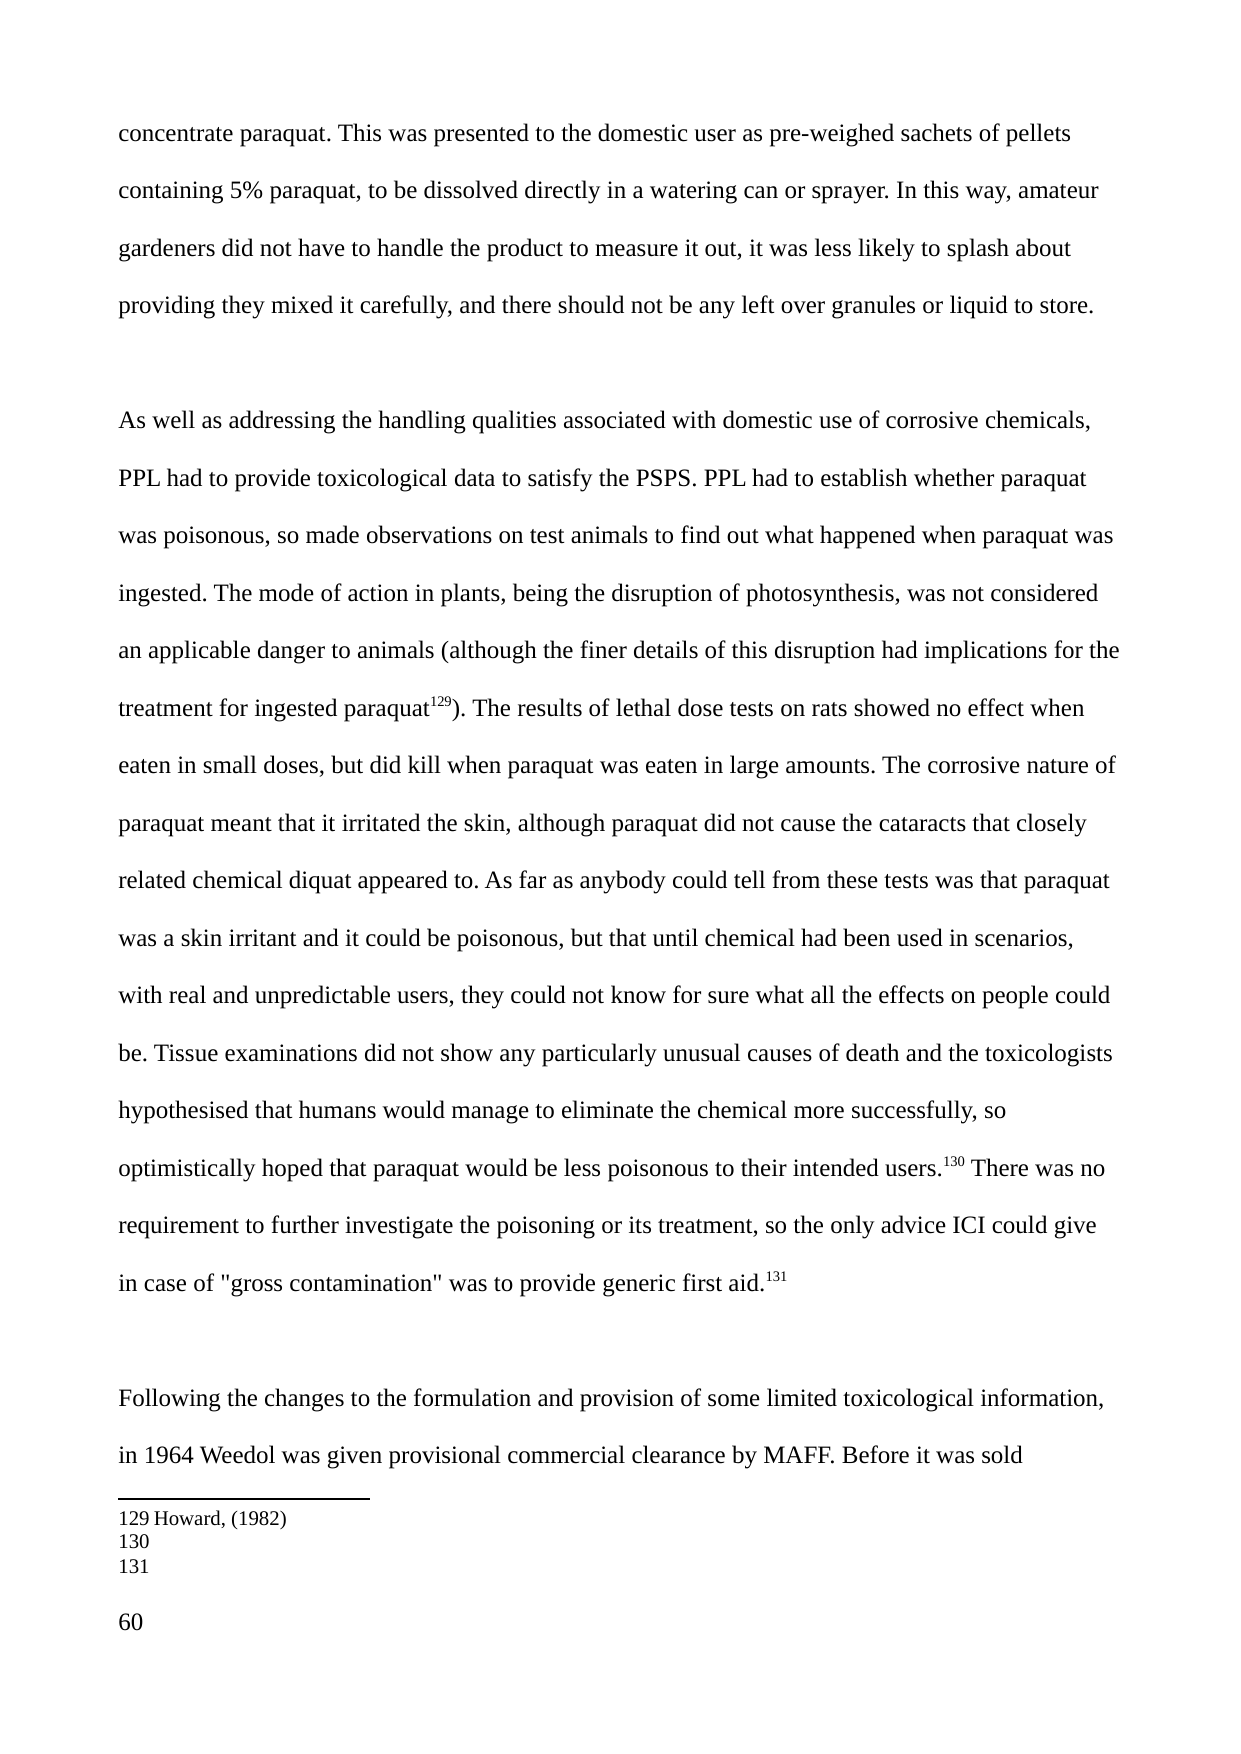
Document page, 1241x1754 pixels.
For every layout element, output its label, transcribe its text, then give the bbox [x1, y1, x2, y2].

text Following the changes to the formulation and provision of some limited toxicological information, in 1964 Weedol was given provisional commercial clearance by MAFF. Before it was sold [118, 1383, 1122, 1469]
text As well as addressing the handling qualities associated with domestic use of corrosive chemicals, PPL had to provide toxicological data to satisfy the PSPS. PPL had to establish whether paraquat was poisonous, so made observations on test animals to find out what happened when paraquat was ingested. The mode of action in plants, being the disruption of photosynthesis, was not considered an applicable danger to animals (although the finer details of this disruption had implications for the treatment for ingested paraquat). The results of lethal dose tests on rats showed no effect when eaten in small doses, but did kill when paraquat was eaten in large amounts. The corrosive nature of paraquat meant that it irritated the skin, although paraquat did not cause the cataracts that closely related chemical diquat appeared to. As far as anybody could tell from these tests was that paraquat was a skin irritant and it could be poisonous, but that until chemical had been used in scenarios, with real and unpredictable users, they could not know for sure what all the effects on people could be. Tissue examinations did not show any particularly unusual causes of death and the toxicologists hypothesised that humans would manage to eliminate the chemical more successfully, so optimistically hoped that paraquat would be less poisonous to their intended users. There was no requirement to further investigate the poisoning or its treatment, so the only advice ICI could give in case of "gross contamination" was to provide generic first aid. [118, 406, 1122, 1297]
text concentrate paraquat. This was presented to the domestic user as pre-weighed sachets of pellets containing 5% paraquat, to be dissolved directly in a watering can or sprayer. In this way, amateur gardeners did not have to handle the product to measure it out, it was less likely to splash about providing they mixed it carefully, and there should not be any left over granules or liquid to store. [118, 118, 1122, 319]
text Howard, (1982) [118, 1505, 1122, 1529]
